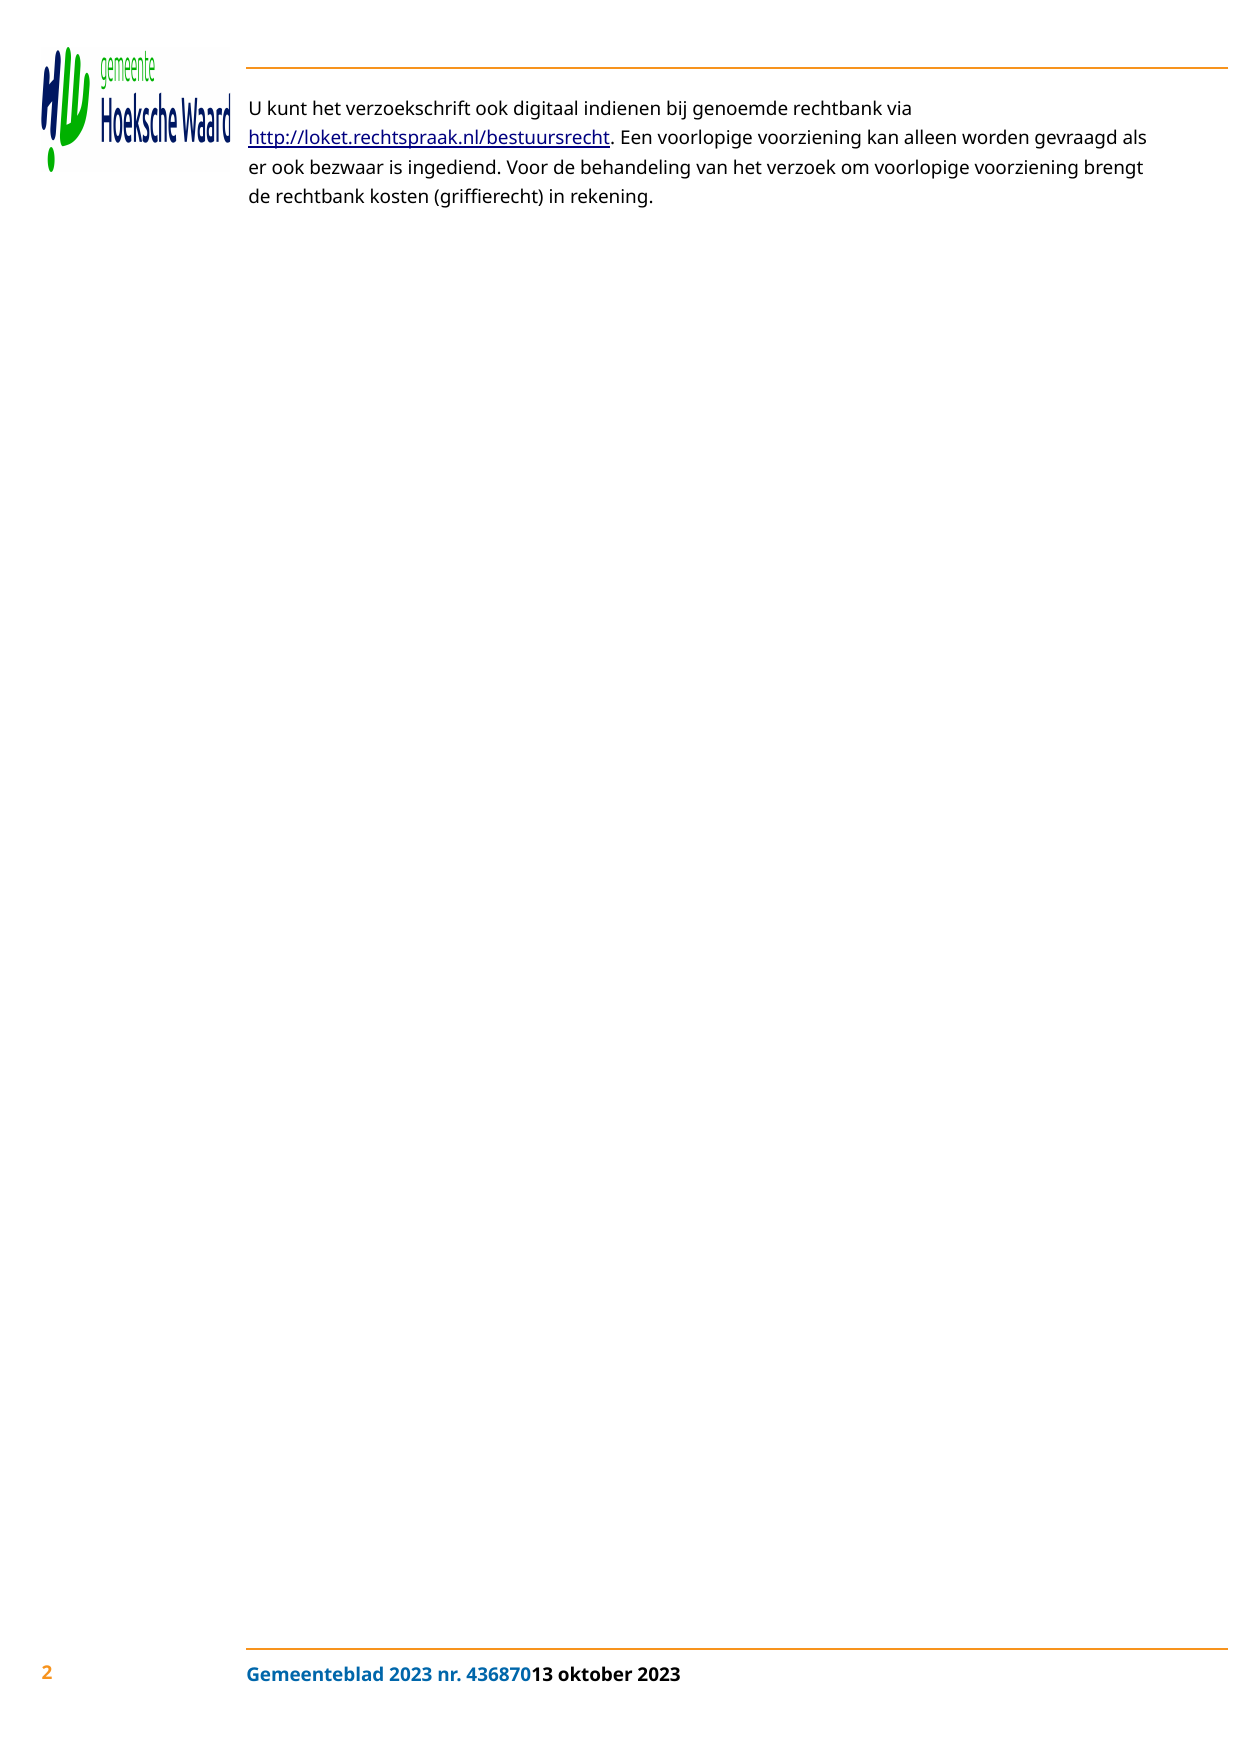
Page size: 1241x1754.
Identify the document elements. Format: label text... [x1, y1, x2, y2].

picture [41, 47, 231, 172]
text U kunt het verzoekschrift ook digitaal indienen bij genoemde rechtbank via http://loket.rechtspraak.nl/bestuursrecht. Een voorlopige voorziening kan alleen worden gevraagd als er ook bezwaar is ingediend. Voor de behandeling van het verzoek om voorlopige voorziening brengt de rechtbank kosten (griffierecht) in rekening. [248, 95, 1152, 209]
